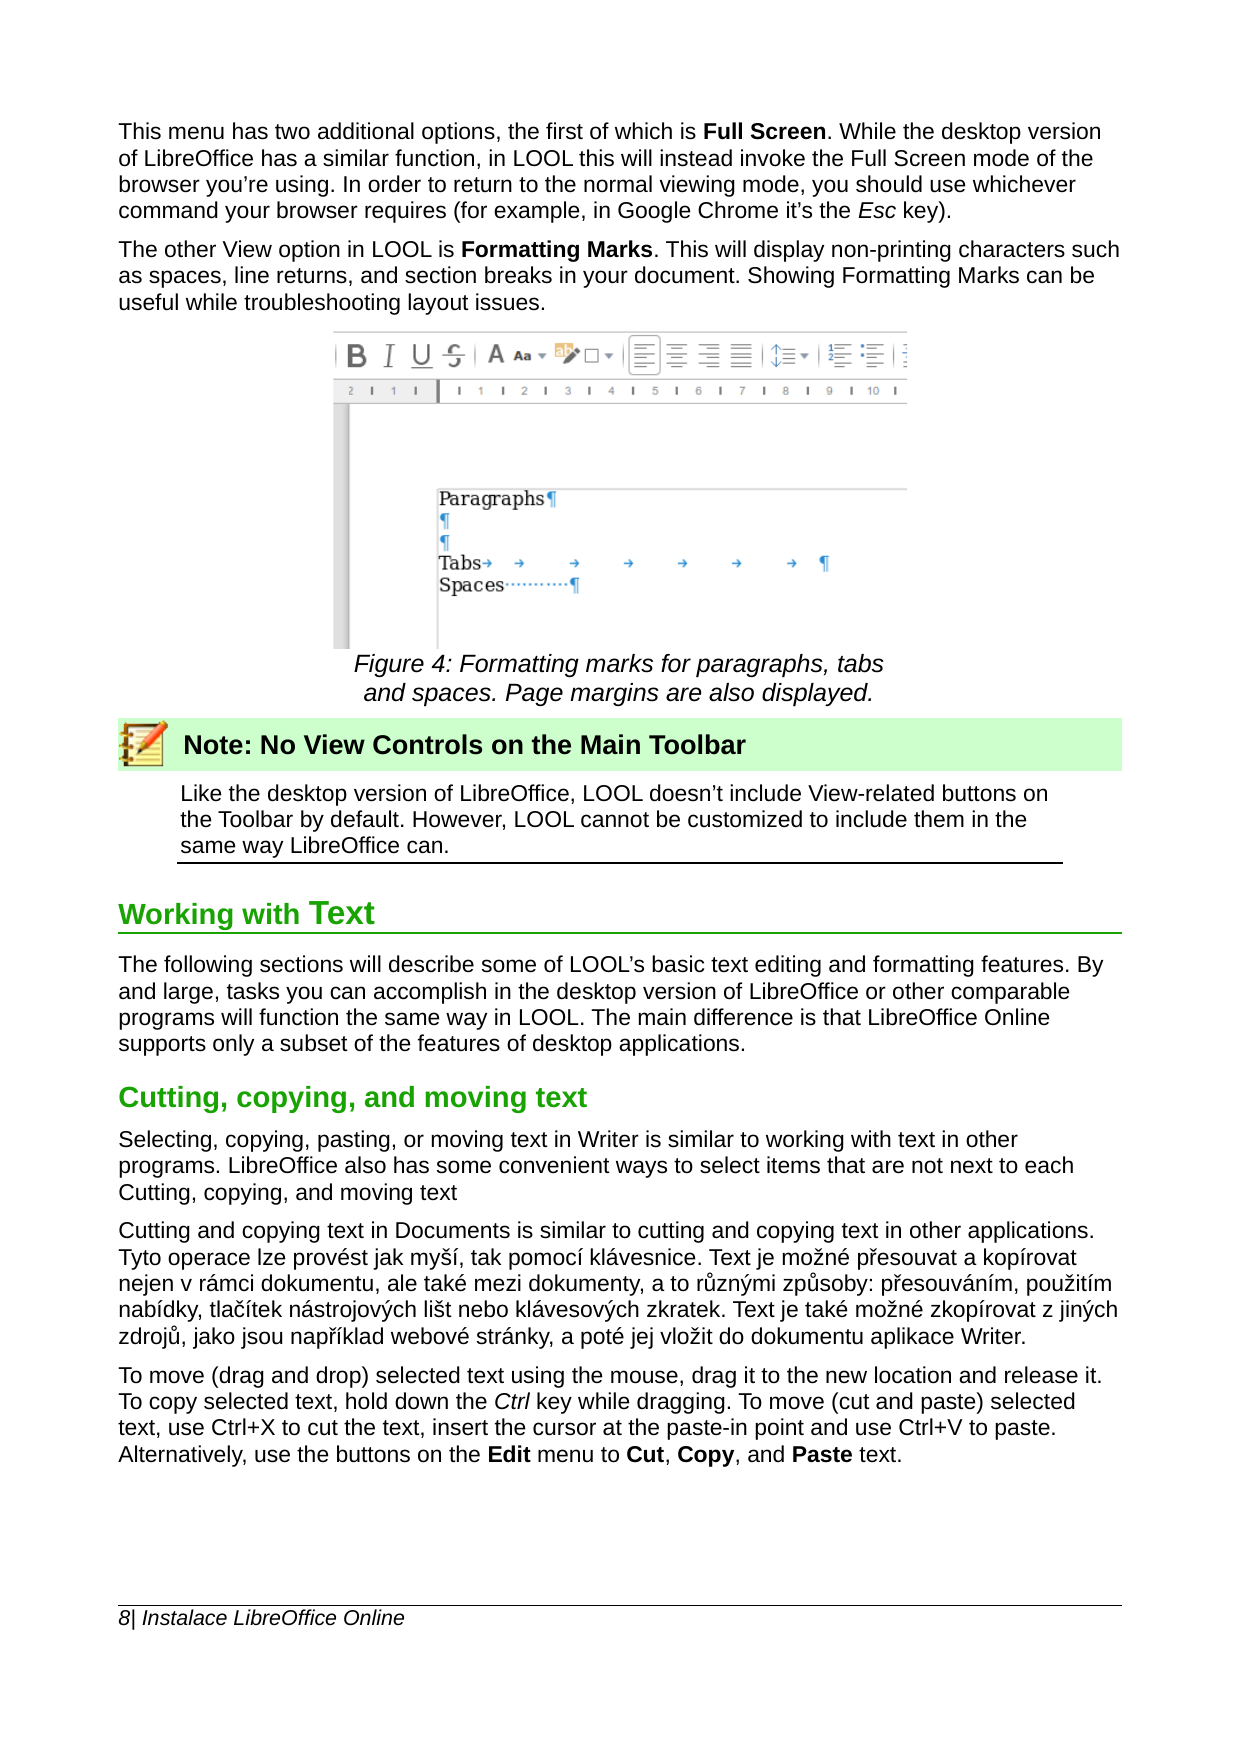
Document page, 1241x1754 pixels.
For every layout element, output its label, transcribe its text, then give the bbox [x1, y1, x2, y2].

text To move (drag and drop) selected text using the mouse, drag it to the new location and release it. To copy selected text, hold down the Ctrl key while dragging. To move (cut and paste) selected text, use Ctrl+X to cut the text, insert the cursor at the paste-in point and use Ctrl+V to paste. Alternatively, use the buttons on the Edit menu to Cut, Copy, and Paste text. [118, 1362, 1122, 1467]
text This menu has two additional options, the first of which is Full Screen. While the desktop version of LibreOffice has a similar function, in LOOL this will instead invoke the Full Screen mode of the browser you’re using. In order to return to the normal viewing mode, you should use whichever command your browser requires (for example, in Google Chrome it’s the Esc key). [118, 118, 1122, 223]
picture [119, 719, 170, 770]
text Like the desktop version of LibreOffice, LOOL doesn’t include View-related buttons on the Toolbar by default. However, LOOL cannot be customized to include them in the same way LibreOffice can. [177, 776, 1063, 862]
text Figure 4: Formatting marks for paragraphs, tabs and spaces. Page margins are also displayed. [333, 649, 907, 706]
subtitle Working with Text [118, 893, 1122, 932]
subtitle Note: No View Controls on the Main Toolbar [118, 718, 1122, 771]
text Cutting and copying text in Documents is similar to cutting and copying text in other applications. Tyto operace lze provést jak myší, tak pomocí klávesnice. Text je možné přesouvat a kopírovat nejen v rámci dokumentu, ale také mezi dokumenty, a to různými způsoby: přesouváním, použitím nabídky, tlačítek nástrojových lišt nebo klávesových zkratek. Text je také možné zkopírovat z jiných zdrojů, jako jsou například webové stránky, a poté jej vložit do dokumentu aplikace Writer. [118, 1217, 1122, 1349]
text The other View option in LOOL is Formatting Marks. This will display non-printing characters such as spaces, line returns, and section breaks in your document. Showing Formatting Marks can be useful while troubleshooting layout issues. [118, 236, 1122, 315]
subtitle Cutting, copying, and moving text [118, 1080, 1122, 1114]
picture [333, 327, 908, 649]
text Selecting, copying, pasting, or moving text in Writer is similar to working with text in other programs. LibreOffice also has some convenient ways to select items that are not next to each Cutting, copying, and moving text [118, 1126, 1122, 1205]
text The following sections will describe some of LOOL’s basic text editing and formatting features. By and large, tasks you can accomplish in the desktop version of LibreOffice or other comparable programs will function the same way in LOOL. The main difference is that LibreOffice Online supports only a subset of the features of desktop applications. [118, 951, 1122, 1057]
